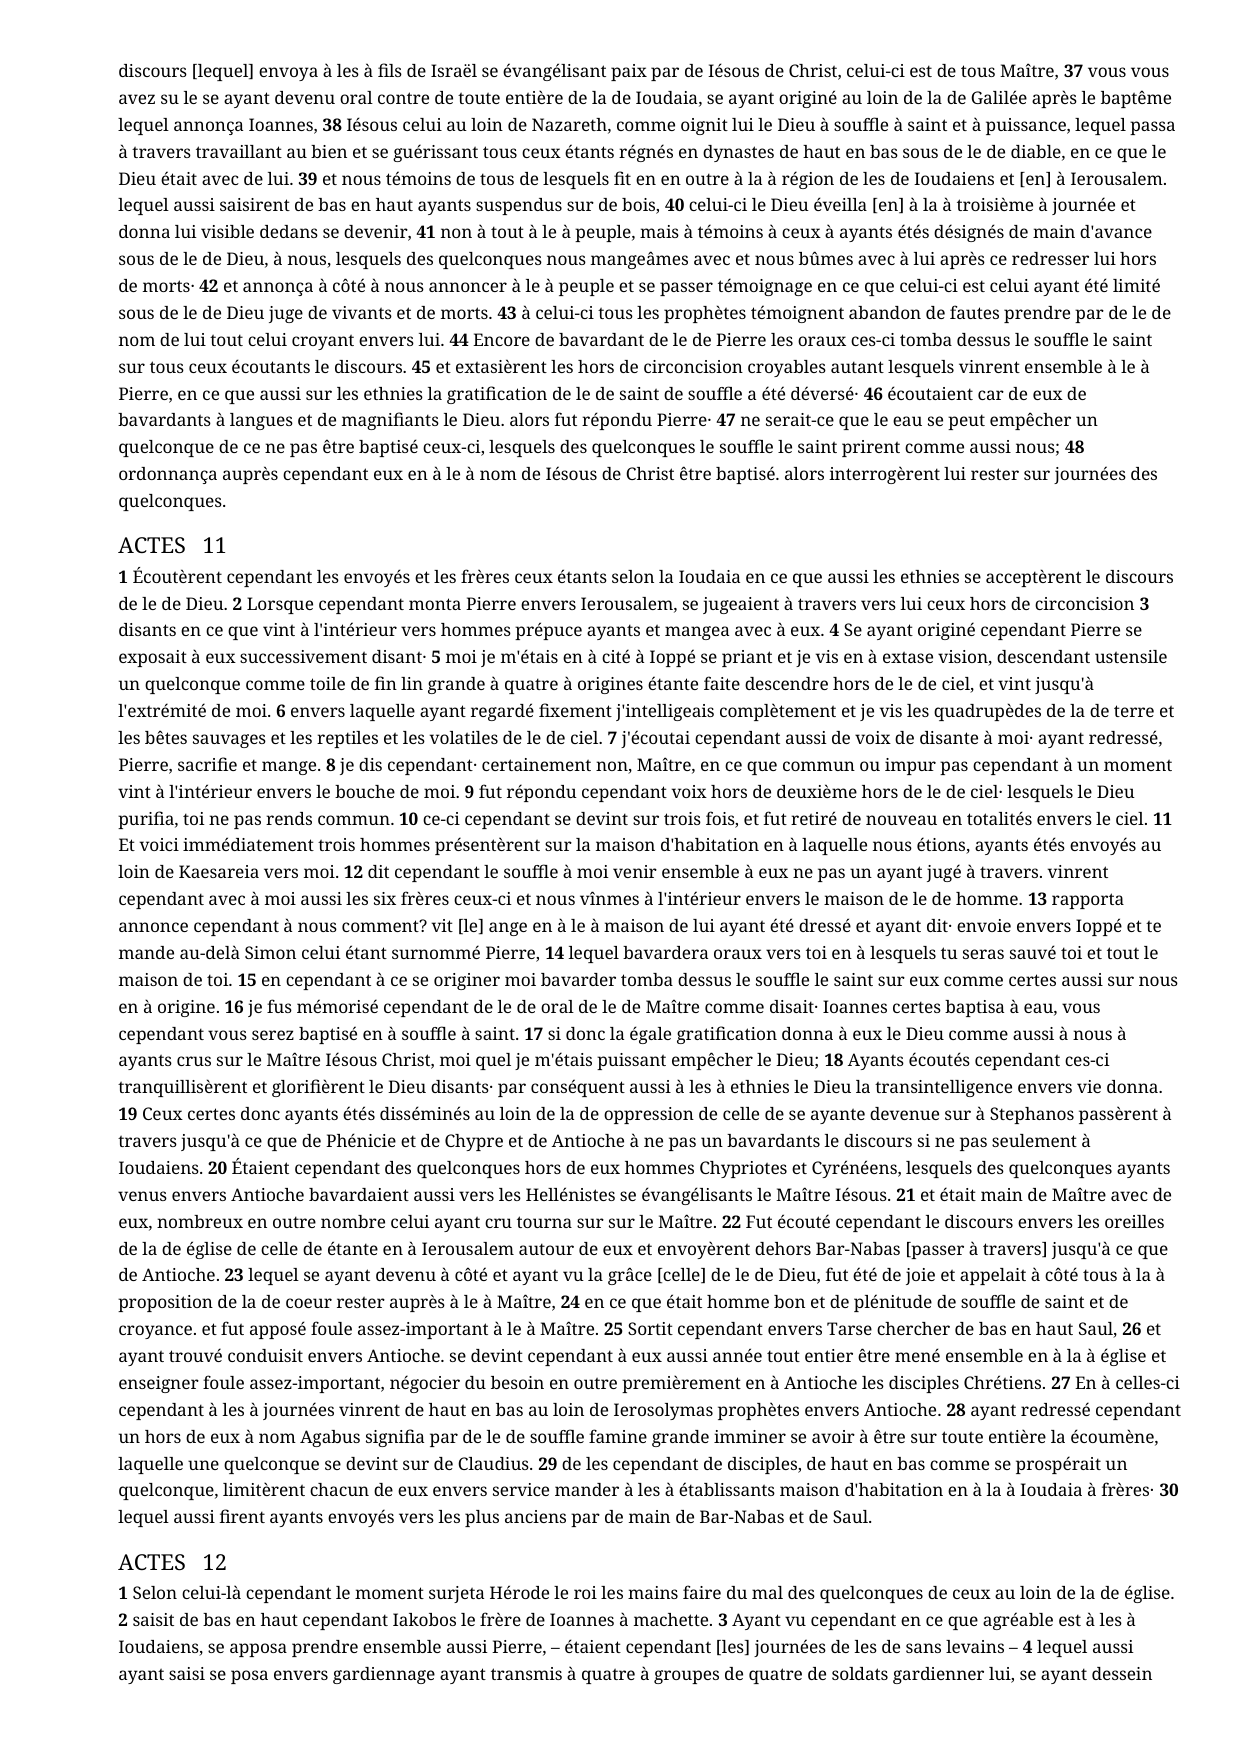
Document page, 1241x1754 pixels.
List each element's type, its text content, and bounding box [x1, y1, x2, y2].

text ACTES 12 [118, 1547, 1181, 1577]
text 1 Selon celui-là cependant le moment surjeta Hérode le roi les mains faire du mal des quelconques de ceux au loin de la de église. 2 saisit de bas en haut cependant Iakobos le frère de Ioannes à machette. 3 Ayant vu cependant en ce que agréable est à les à Ioudaiens, se apposa prendre ensemble aussi Pierre, – étaient cependant [les] journées de les de sans levains – 4 lequel aussi ayant saisi se posa envers gardiennage ayant transmis à quatre à groupes de quatre de soldats gardienner lui, se ayant dessein [118, 1581, 1181, 1685]
text 1 Écoutèrent cependant les envoyés et les frères ceux étants selon la Ioudaia en ce que aussi les ethnies se acceptèrent le discours de le de Dieu. 2 Lorsque cependant monta Pierre envers Ierousalem, se jugeaient à travers vers lui ceux hors de circoncision 3 disants en ce que vint à l'intérieur vers hommes prépuce ayants et mangea avec à eux. 4 Se ayant originé cependant Pierre se exposait à eux successivement disant· 5 moi je m'étais en à cité à Ioppé se priant et je vis en à extase vision, descendant ustensile un quelconque comme toile de fin lin grande à quatre à origines étante faite descendre hors de le de ciel, et vint jusqu'à l'extrémité de moi. 6 envers laquelle ayant regardé fixement j'intelligeais complètement et je vis les quadrupèdes de la de terre et les bêtes sauvages et les reptiles et les volatiles de le de ciel. 7 j'écoutai cependant aussi de voix de disante à moi· ayant redressé, Pierre, sacrifie et mange. 8 je dis cependant· certainement non, Maître, en ce que commun ou impur pas cependant à un moment vint à l'intérieur envers le bouche de moi. 9 fut répondu cependant voix hors de deuxième hors de le de ciel· lesquels le Dieu purifia, toi ne pas rends commun. 10 ce-ci cependant se devint sur trois fois, et fut retiré de nouveau en totalités envers le ciel. 11 Et voici immédiatement trois hommes présentèrent sur la maison d'habitation en à laquelle nous étions, ayants étés envoyés au loin de Kaesareia vers moi. 12 dit cependant le souffle à moi venir ensemble à eux ne pas un ayant jugé à travers. vinrent cependant avec à moi aussi les six frères ceux-ci et nous vînmes à l'intérieur envers le maison de le de homme. 13 rapporta annonce cependant à nous comment? vit [le] ange en à le à maison de lui ayant été dressé et ayant dit· envoie envers Ioppé et te mande au-delà Simon celui étant surnommé Pierre, 14 lequel bavardera oraux vers toi en à lesquels tu seras sauvé toi et tout le maison de toi. 15 en cependant à ce se originer moi bavarder tomba dessus le souffle le saint sur eux comme certes aussi sur nous en à origine. 16 je fus mémorisé cependant de le de oral de le de Maître comme disait· Ioannes certes baptisa à eau, vous cependant vous serez baptisé en à souffle à saint. 17 si donc la égale gratification donna à eux le Dieu comme aussi à nous à ayants crus sur le Maître Iésous Christ, moi quel je m'étais puissant empêcher le Dieu; 18 Ayants écoutés cependant ces-ci tranquillisèrent et glorifièrent le Dieu disants· par conséquent aussi à les à ethnies le Dieu la transintelligence envers vie donna. 19 Ceux certes donc ayants étés disséminés au loin de la de oppression de celle de se ayante devenue sur à Stephanos passèrent à travers jusqu'à ce que de Phénicie et de Chypre et de Antioche à ne pas un bavardants le discours si ne pas seulement à Ioudaiens. 20 Étaient cependant des quelconques hors de eux hommes Chypriotes et Cyrénéens, lesquels des quelconques ayants venus envers Antioche bavardaient aussi vers les Hellénistes se évangélisants le Maître Iésous. 21 et était main de Maître avec de eux, nombreux en outre nombre celui ayant cru tourna sur sur le Maître. 22 Fut écouté cependant le discours envers les oreilles de la de église de celle de étante en à Ierousalem autour de eux et envoyèrent dehors Bar-Nabas [passer à travers] jusqu'à ce que de Antioche. 23 lequel se ayant devenu à côté et ayant vu la grâce [celle] de le de Dieu, fut été de joie et appelait à côté tous à la à proposition de la de coeur rester auprès à le à Maître, 24 en ce que était homme bon et de plénitude de souffle de saint et de croyance. et fut apposé foule assez-important à le à Maître. 25 Sortit cependant envers Tarse chercher de bas en haut Saul, 26 et ayant trouvé conduisit envers Antioche. se devint cependant à eux aussi année tout entier être mené ensemble en à la à église et enseigner foule assez-important, négocier du besoin en outre premièrement en à Antioche les disciples Chrétiens. 27 En à celles-ci cependant à les à journées vinrent de haut en bas au loin de Ierosolymas prophètes envers Antioche. 28 ayant redressé cependant un hors de eux à nom Agabus signifia par de le de souffle famine grande imminer se avoir à être sur toute entière la écoumène, laquelle une quelconque se devint sur de Claudius. 29 de les cependant de disciples, de haut en bas comme se prospérait un quelconque, limitèrent chacun de eux envers service mander à les à établissants maison d'habitation en à la à Ioudaia à frères· 30 lequel aussi firent ayants envoyés vers les plus anciens par de main de Bar-Nabas et de Saul. [118, 565, 1181, 1529]
text discours [lequel] envoya à les à fils de Israël se évangélisant paix par de Iésous de Christ, celui-ci est de tous Maître, 37 vous vous avez su le se ayant devenu oral contre de toute entière de la de Ioudaia, se ayant originé au loin de la de Galilée après le baptême lequel annonça Ioannes, 38 Iésous celui au loin de Nazareth, comme oignit lui le Dieu à souffle à saint et à puissance, lequel passa à travers travaillant au bien et se guérissant tous ceux étants régnés en dynastes de haut en bas sous de le de diable, en ce que le Dieu était avec de lui. 39 et nous témoins de tous de lesquels fit en en outre à la à région de les de Ioudaiens et [en] à Ierousalem. lequel aussi saisirent de bas en haut ayants suspendus sur de bois, 40 celui-ci le Dieu éveilla [en] à la à troisième à journée et donna lui visible dedans se devenir, 41 non à tout à le à peuple, mais à témoins à ceux à ayants étés désignés de main d'avance sous de le de Dieu, à nous, lesquels des quelconques nous mangeâmes avec et nous bûmes avec à lui après ce redresser lui hors de morts· 42 et annonça à côté à nous annoncer à le à peuple et se passer témoignage en ce que celui-ci est celui ayant été limité sous de le de Dieu juge de vivants et de morts. 43 à celui-ci tous les prophètes témoignent abandon de fautes prendre par de le de nom de lui tout celui croyant envers lui. 44 Encore de bavardant de le de Pierre les oraux ces-ci tomba dessus le souffle le saint sur tous ceux écoutants le discours. 45 et extasièrent les hors de circoncision croyables autant lesquels vinrent ensemble à le à Pierre, en ce que aussi sur les ethnies la gratification de le de saint de souffle a été déversé· 46 écoutaient car de eux de bavardants à langues et de magnifiants le Dieu. alors fut répondu Pierre· 47 ne serait-ce que le eau se peut empêcher un quelconque de ce ne pas être baptisé ceux-ci, lesquels des quelconques le souffle le saint prirent comme aussi nous; 48 ordonnança auprès cependant eux en à le à nom de Iésous de Christ être baptisé. alors interrogèrent lui rester sur journées des quelconques. [118, 59, 1181, 512]
text ACTES 11 [118, 531, 1181, 560]
